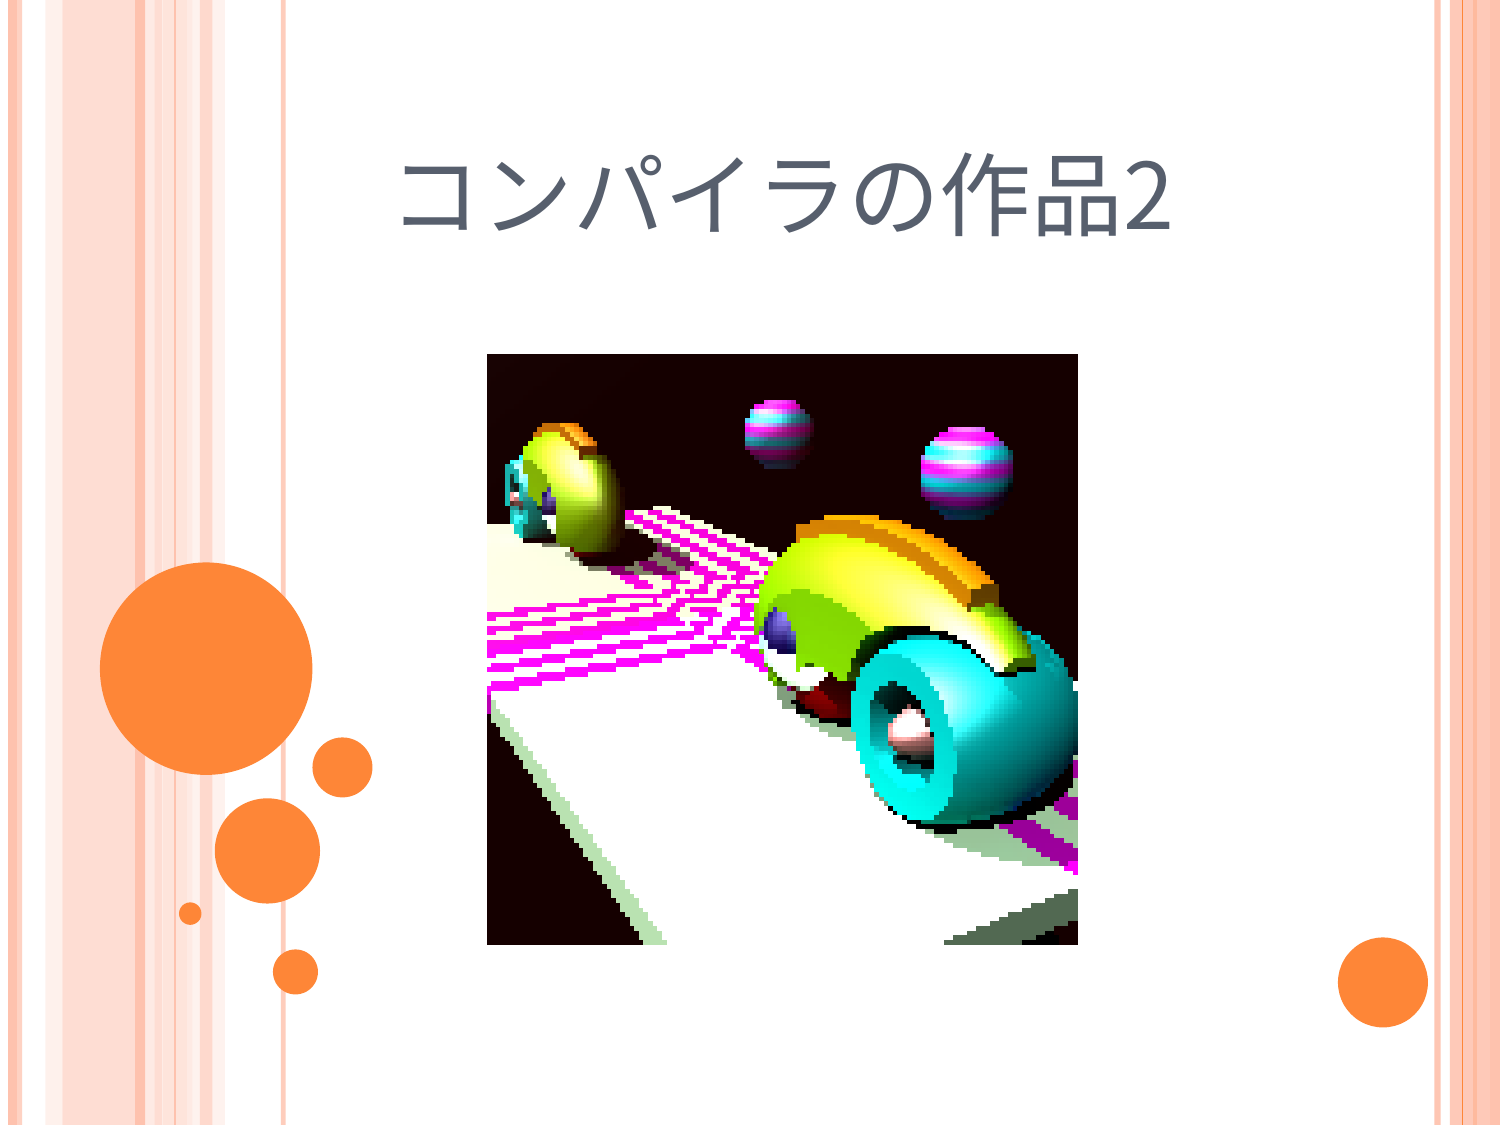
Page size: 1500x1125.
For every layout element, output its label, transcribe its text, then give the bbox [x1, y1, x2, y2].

title コンパイラの作品2 [375, 90, 1388, 296]
picture [487, 354, 1078, 945]
